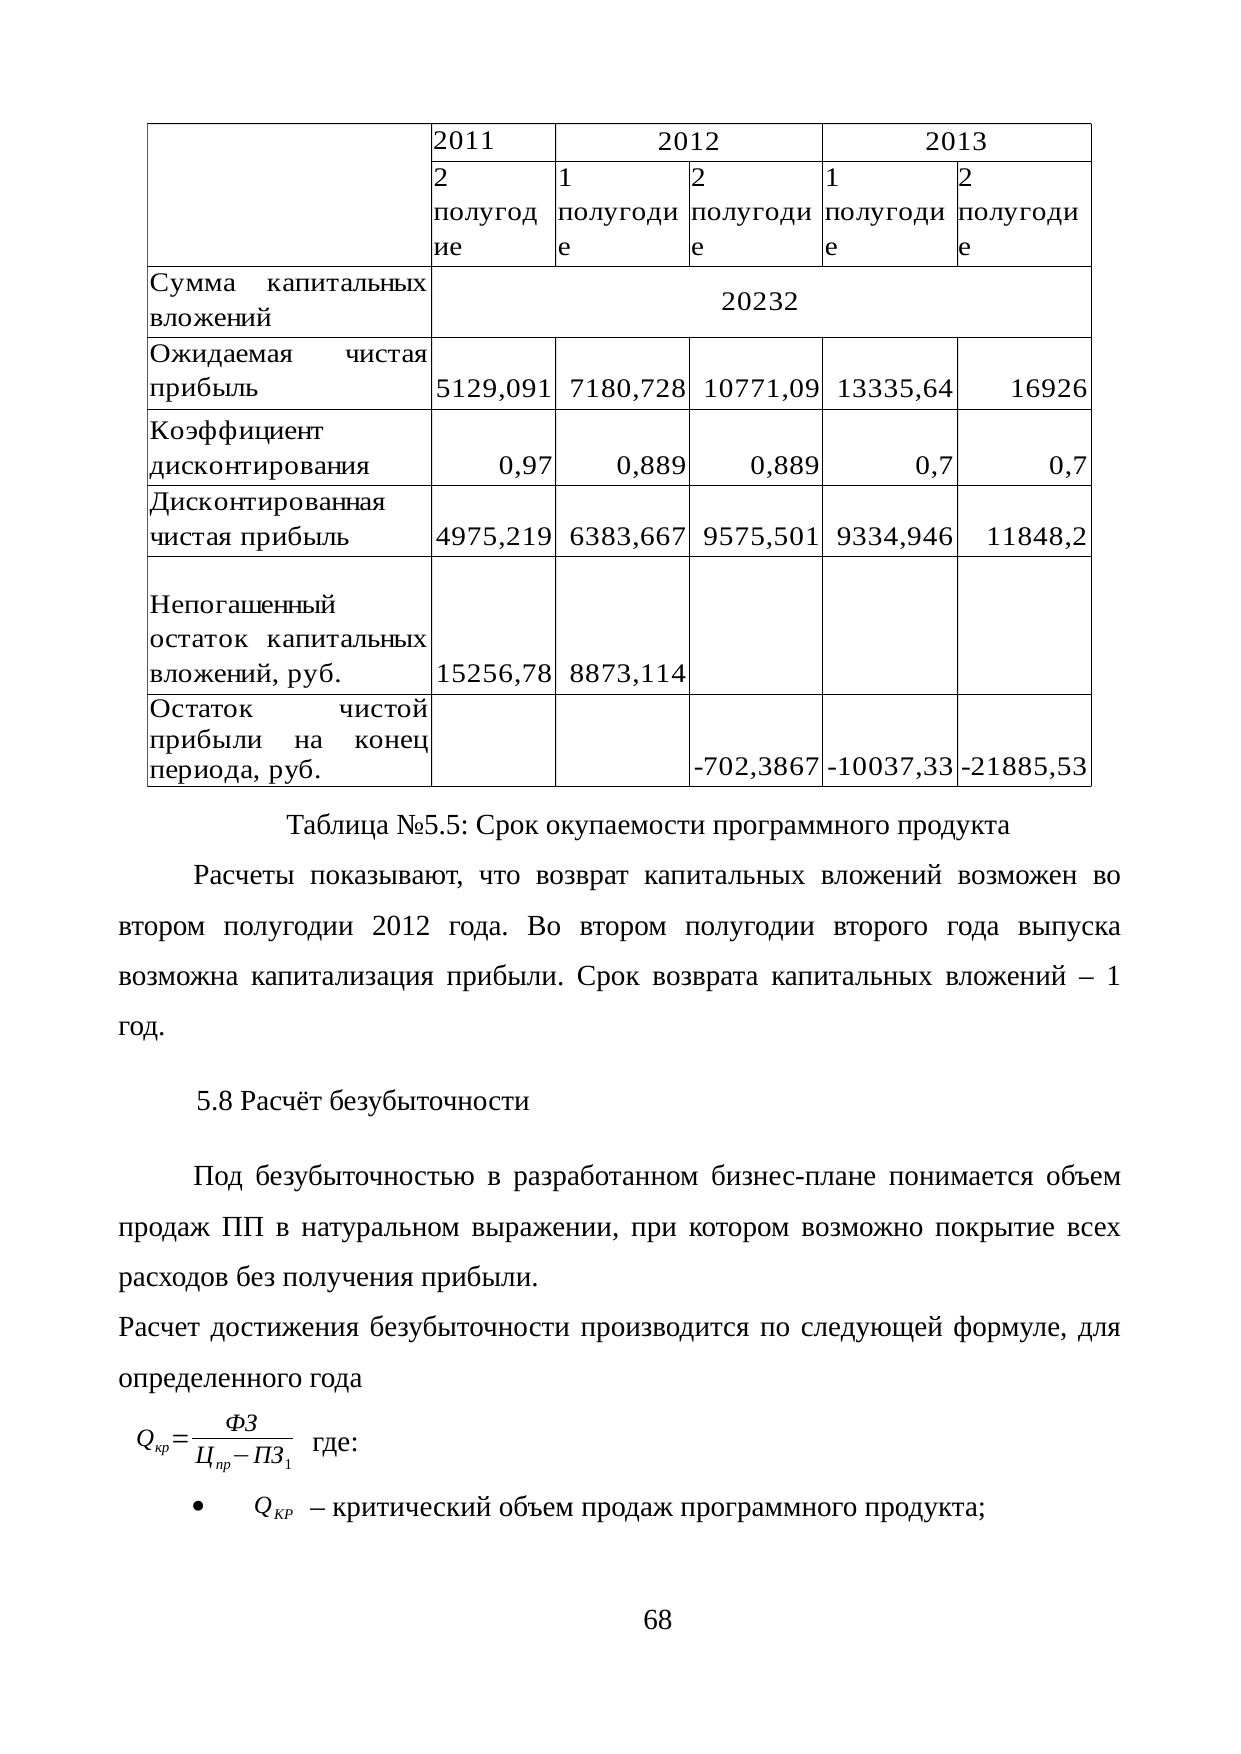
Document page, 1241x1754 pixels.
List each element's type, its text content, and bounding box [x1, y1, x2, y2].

text Расчет достижения безубыточности производится по следующей формуле, для определенного года [118, 1309, 1122, 1393]
list – критический объем продаж программного продукта; [193, 1489, 1122, 1523]
text Расчеты показывают, что возврат капитальных вложений возможен во втором полугодии 2012 года. Во втором полугодии второго года выпуска возможна капитализация прибыли. Срок возврата капитальных вложений – 1 год. [118, 857, 1122, 1042]
text Под безубыточностью в разработанном бизнес-плане понимается объем продаж ПП в натуральном выражении, при котором возможно покрытие всех расходов без получения прибыли. [118, 1158, 1122, 1293]
text где: [118, 1410, 1122, 1473]
text Таблица №5.5: Срок окупаемости программного продукта [118, 118, 1122, 841]
subtitle Расчёт безубыточности [189, 1083, 1122, 1117]
